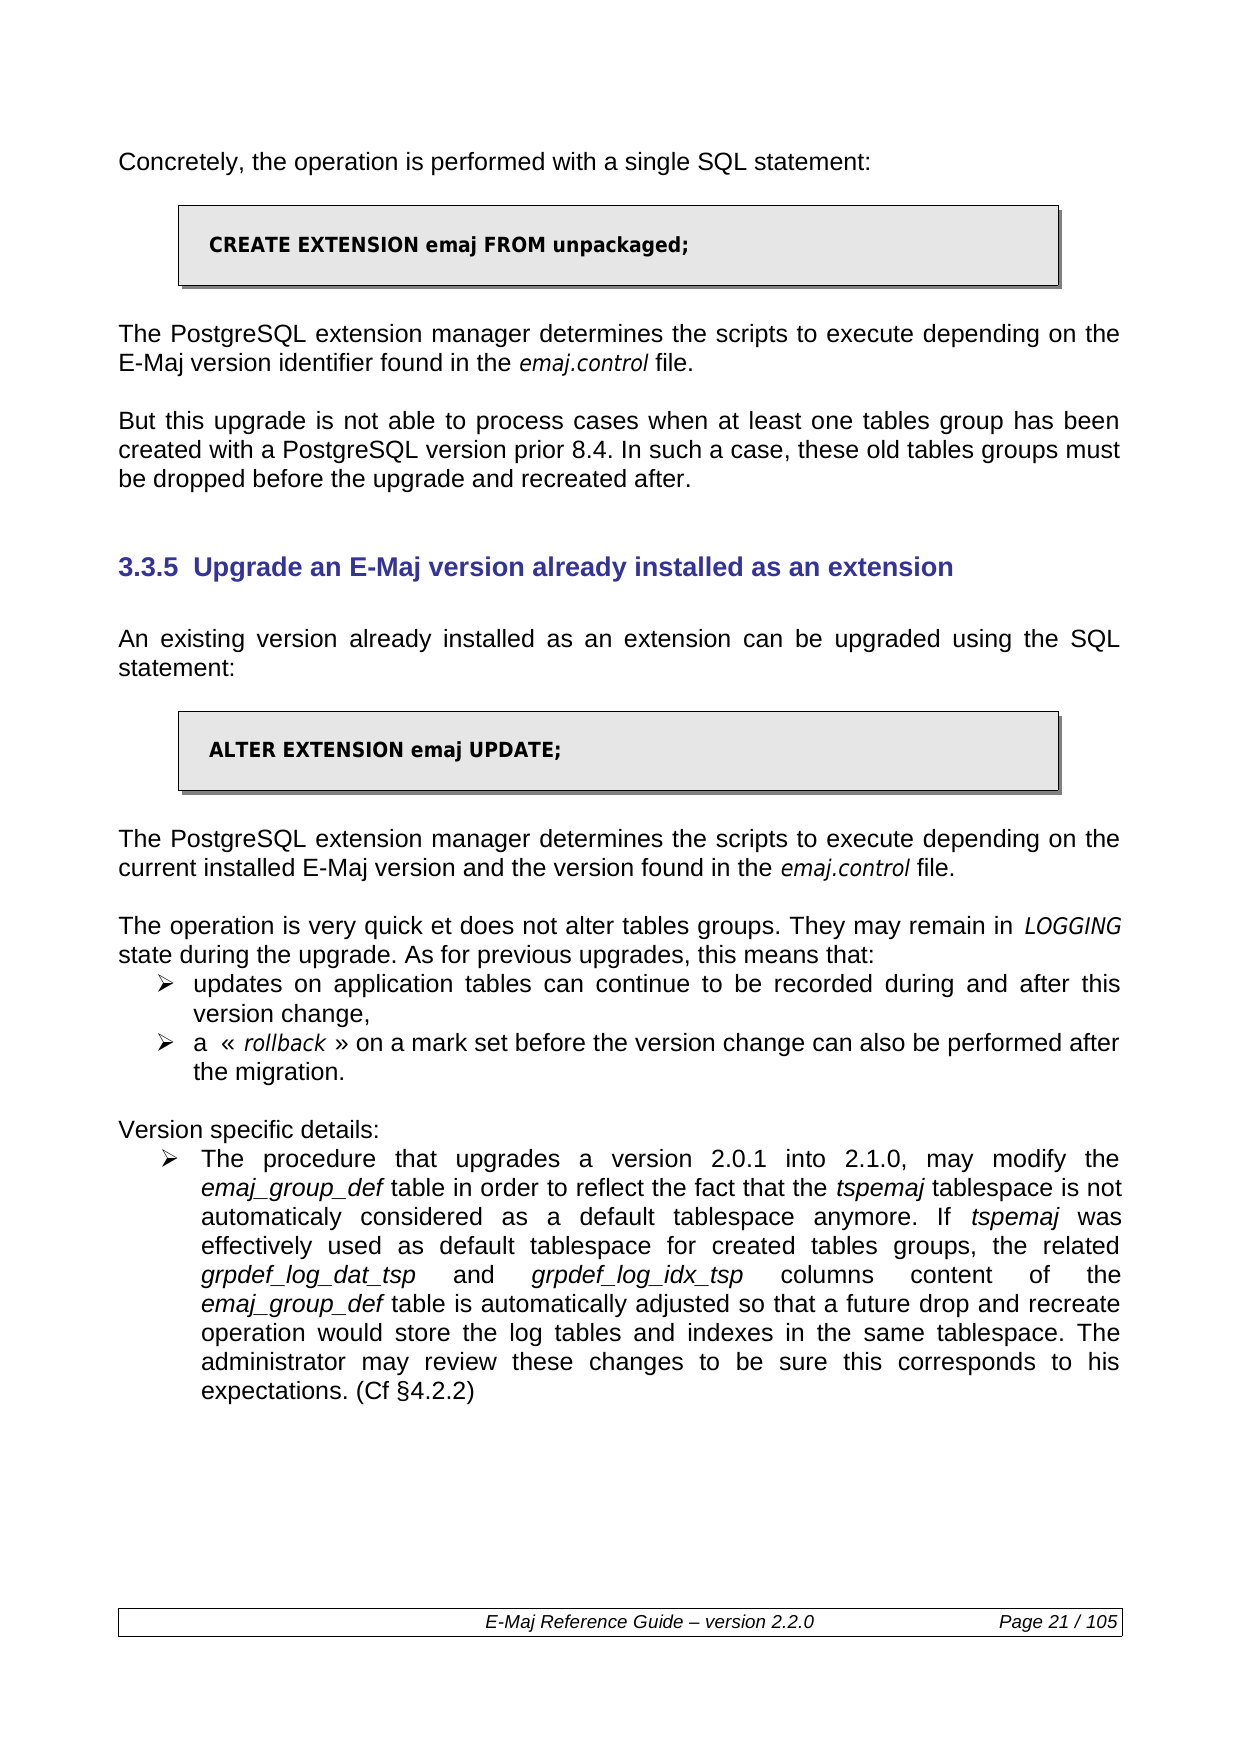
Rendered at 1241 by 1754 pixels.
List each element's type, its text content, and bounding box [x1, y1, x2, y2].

list The procedure that upgrades a version 2.0.1 into 2.1.0, may modify the emaj_group_def table in order to reflect the fact that the tspemaj tablespace is not automaticaly considered as a default tablespace anymore. If tspemaj was effectively used as default tablespace for created tables groups, the related grpdef_log_dat_tsp and grpdef_log_idx_tsp columns content of the emaj_group_def table is automatically adjusted so that a future drop and recreate operation would store the log tables and indexes in the same tablespace. The administrator may review these changes to be sure this corresponds to his expectations. (Cf §4.2.2) [159, 1144, 1122, 1405]
list a « rollback » on a mark set before the version change can also be performed after the migration. [156, 1027, 1122, 1086]
text The PostgreSQL extension manager determines the scripts to execute depending on the E-Maj version identifier found in the emaj.control file. [118, 318, 1122, 377]
text The PostgreSQL extension manager determines the scripts to execute depending on the current installed E-Maj version and the version found in the emaj.control file. [118, 824, 1122, 882]
list updates on application tables can continue to be recorded during and after this version change, [156, 969, 1122, 1027]
text An existing version already installed as an extension can be upgraded using the SQL statement: [118, 624, 1122, 682]
text ALTER EXTENSION emaj UPDATE; [179, 735, 1058, 760]
text Concretely, the operation is performed with a single SQL statement: [118, 147, 1122, 176]
text But this upgrade is not able to process cases when at least one tables group has been created with a PostgreSQL version prior 8.4. In such a case, these old tables groups must be dropped before the upgrade and recreated after. [118, 406, 1122, 493]
text Version specific details: [118, 1115, 1122, 1144]
text The operation is very quick et does not alter tables groups. They may remain in LOGGING state during the upgrade. As for previous upgrades, this means that: [118, 911, 1122, 969]
text CREATE EXTENSION emaj FROM unpackaged; [179, 230, 1058, 254]
subtitle Upgrade an E-Maj version already installed as an extension [118, 551, 1122, 582]
